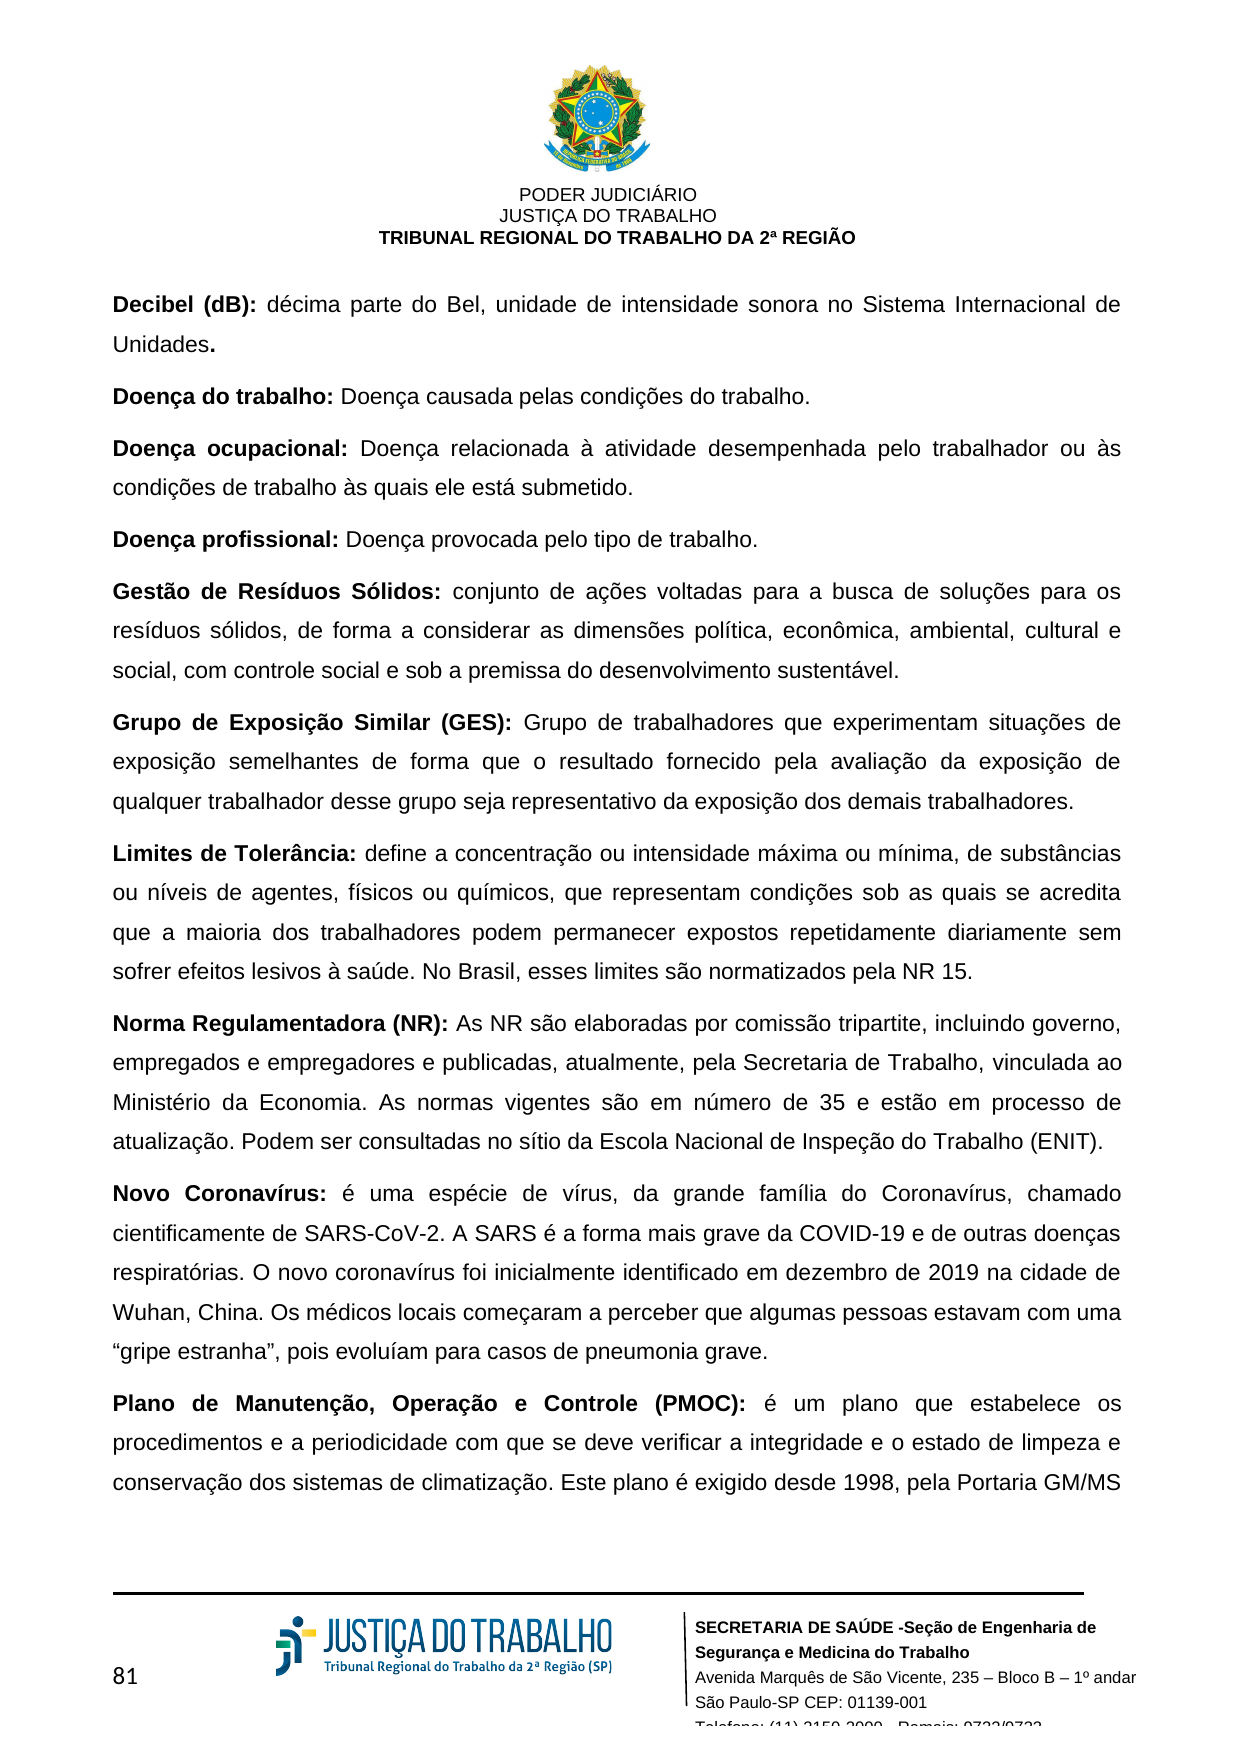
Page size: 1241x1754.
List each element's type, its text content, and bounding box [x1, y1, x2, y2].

text Gestão de Resíduos Sólidos: conjunto de ações voltadas para a busca de soluções para os resíduos sólidos, de forma a considerar as dimensões política, econômica, ambiental, cultural e social, com controle social e sob a premissa do desenvolvimento sustentável. [112, 578, 1122, 683]
text Limites de Tolerância: define a concentração ou intensidade máxima ou mínima, de substâncias ou níveis de agentes, físicos ou químicos, que representam condições sob as quais se acredita que a maioria dos trabalhadores podem permanecer expostos repetidamente diariamente sem sofrer efeitos lesivos à saúde. No Brasil, esses limites são normatizados pela NR 15. [112, 839, 1122, 984]
text Doença profissional: Doença provocada pelo tipo de trabalho. [112, 526, 1122, 552]
text Plano de Manutenção, Operação e Controle (PMOC): é um plano que estabelece os procedimentos e a periodicidade com que se deve verificar a integridade e o estado de limpeza e conservação dos sistemas de climatização. Este plano é exigido desde 1998, pela Portaria GM/MS [112, 1390, 1122, 1495]
picture [543, 65, 650, 172]
text Norma Regulamentadora (NR): As NR são elaboradas por comissão tripartite, incluindo governo, empregados e empregadores e publicadas, atualmente, pela Secretaria de Trabalho, vinculada ao Ministério da Economia. As normas vigentes são em número de 35 e estão em processo de atualização. Podem ser consultadas no sítio da Escola Nacional de Inspeção do Trabalho (ENIT). [112, 1010, 1122, 1154]
text Novo Coronavírus: é uma espécie de vírus, da grande família do Coronavírus, chamado cientificamente de SARS-CoV-2. A SARS é a forma mais grave da COVID-19 e de outras doenças respiratórias. O novo coronavírus foi inicialmente identificado em dezembro de 2019 na cidade de Wuhan, China. Os médicos locais começaram a perceber que algumas pessoas estavam com uma “gripe estranha”, pois evoluíam para casos de pneumonia grave. [112, 1180, 1122, 1364]
text Grupo de Exposição Similar (GES): Grupo de trabalhadores que experimentam situações de exposição semelhantes de forma que o resultado fornecido pela avaliação da exposição de qualquer trabalhador desse grupo seja representativo da exposição dos demais trabalhadores. [112, 709, 1122, 814]
text Decibel (dB): décima parte do Bel, unidade de intensidade sonora no Sistema Internacional de Unidades. [112, 291, 1122, 357]
picture [276, 1616, 612, 1676]
text Doença ocupacional: Doença relacionada à atividade desempenhada pelo trabalhador ou às condições de trabalho às quais ele está submetido. [112, 434, 1122, 500]
text Doença do trabalho: Doença causada pelas condições do trabalho. [112, 383, 1122, 409]
